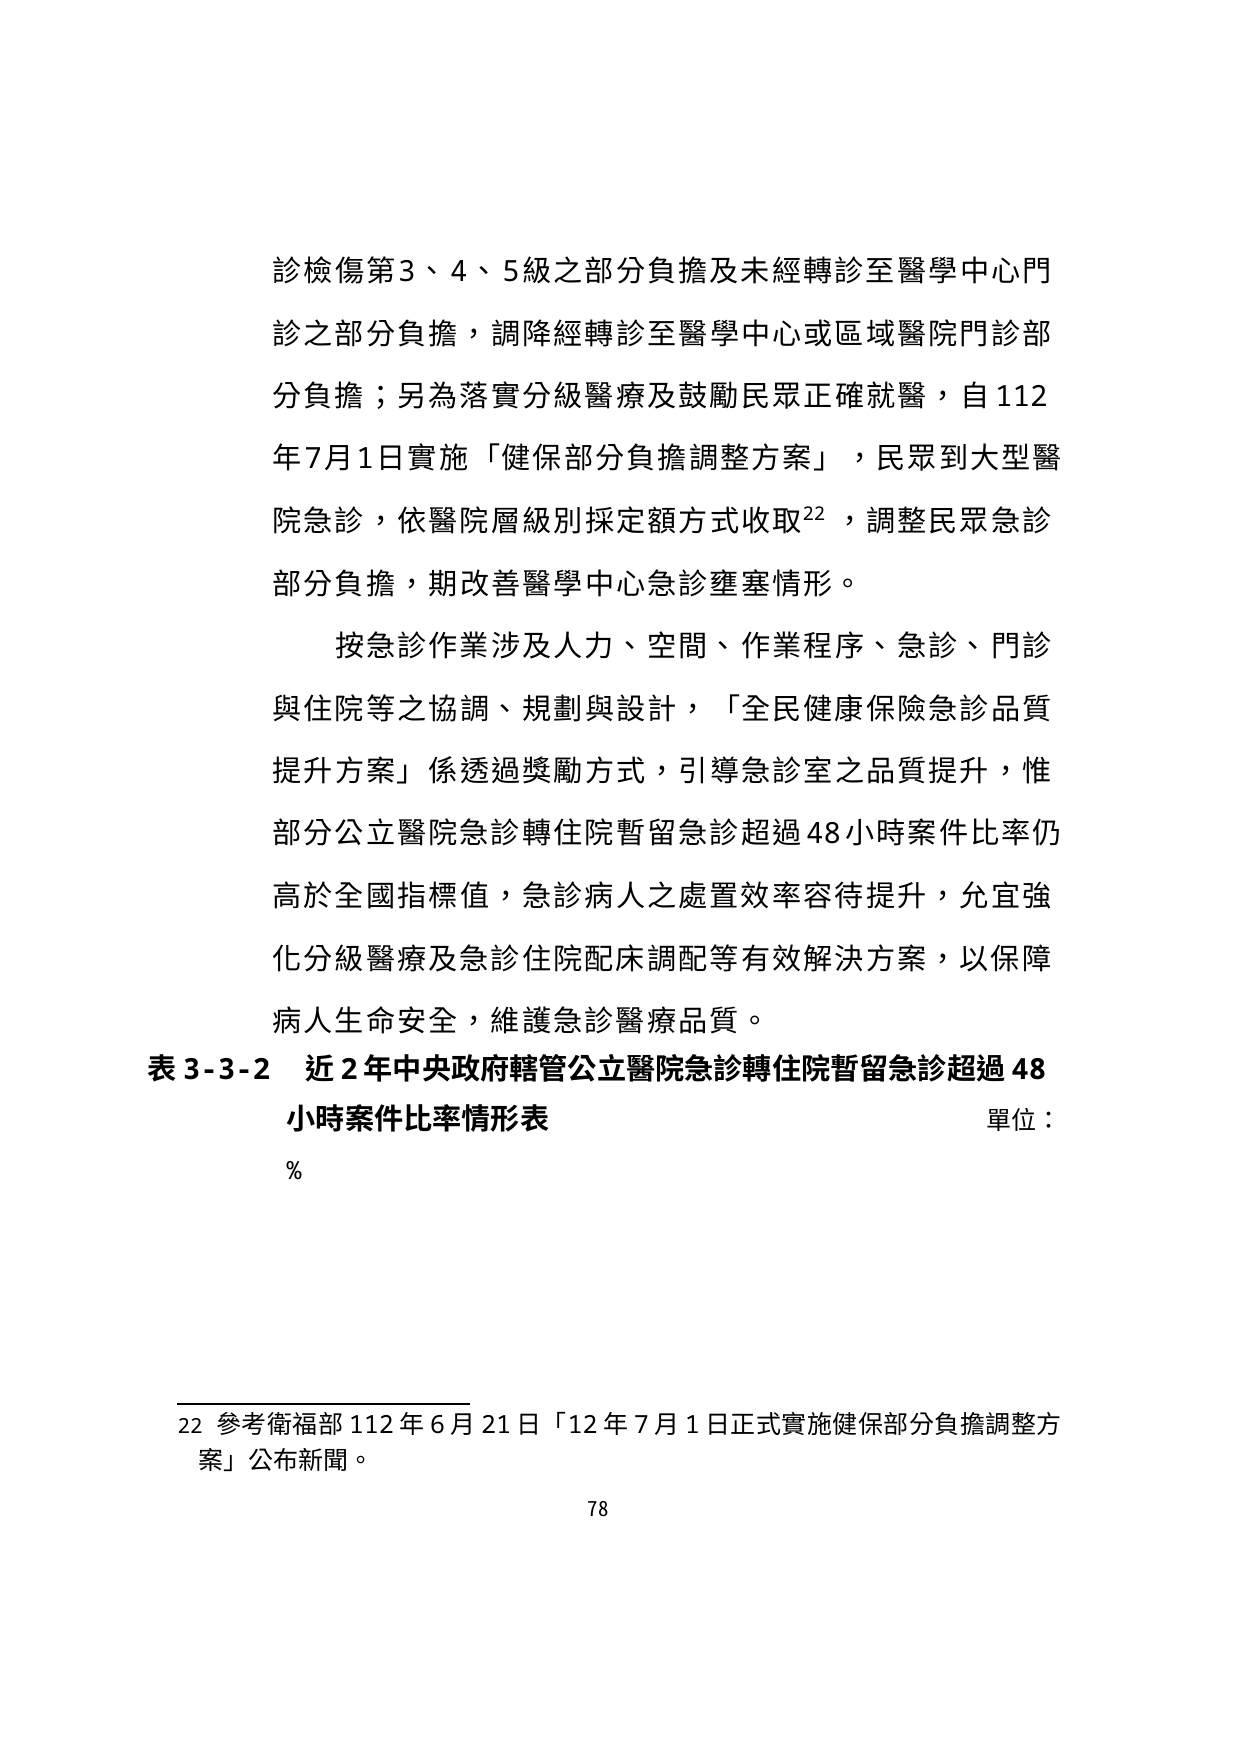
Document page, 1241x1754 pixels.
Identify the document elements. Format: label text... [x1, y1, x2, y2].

text 參考衛福部112年6月21日「12年7月1日正式實施健保部分負擔調整方案」公布新聞。 [177, 1404, 1063, 1477]
text 表3-3-2 近2年中央政府轄管公立醫院急診轉住院暫留急診超過48小時案件比率情形表 單位：% [148, 1040, 1063, 1190]
text 診檢傷第3、4、5級之部分負擔及未經轉診至醫學中心門診之部分負擔，調降經轉診至醫學中心或區域醫院門診部分負擔；另為落實分級醫療及鼓勵民眾正確就醫，自112年7月1日實施「健保部分負擔調整方案」，民眾到大型醫院急診，依醫院層級別採定額方式收取，調整民眾急診部分負擔，期改善醫學中心急診壅塞情形。 [266, 227, 1063, 602]
text 按急診作業涉及人力、空間、作業程序、急診、門診與住院等之協調、規劃與設計，「全民健康保險急診品質提升方案」係透過獎勵方式，引導急診室之品質提升，惟部分公立醫院急診轉住院暫留急診超過48小時案件比率仍高於全國指標值，急診病人之處置效率容待提升，允宜強化分級醫療及急診住院配床調配等有效解決方案，以保障病人生命安全，維護急診醫療品質。 [266, 602, 1063, 1040]
